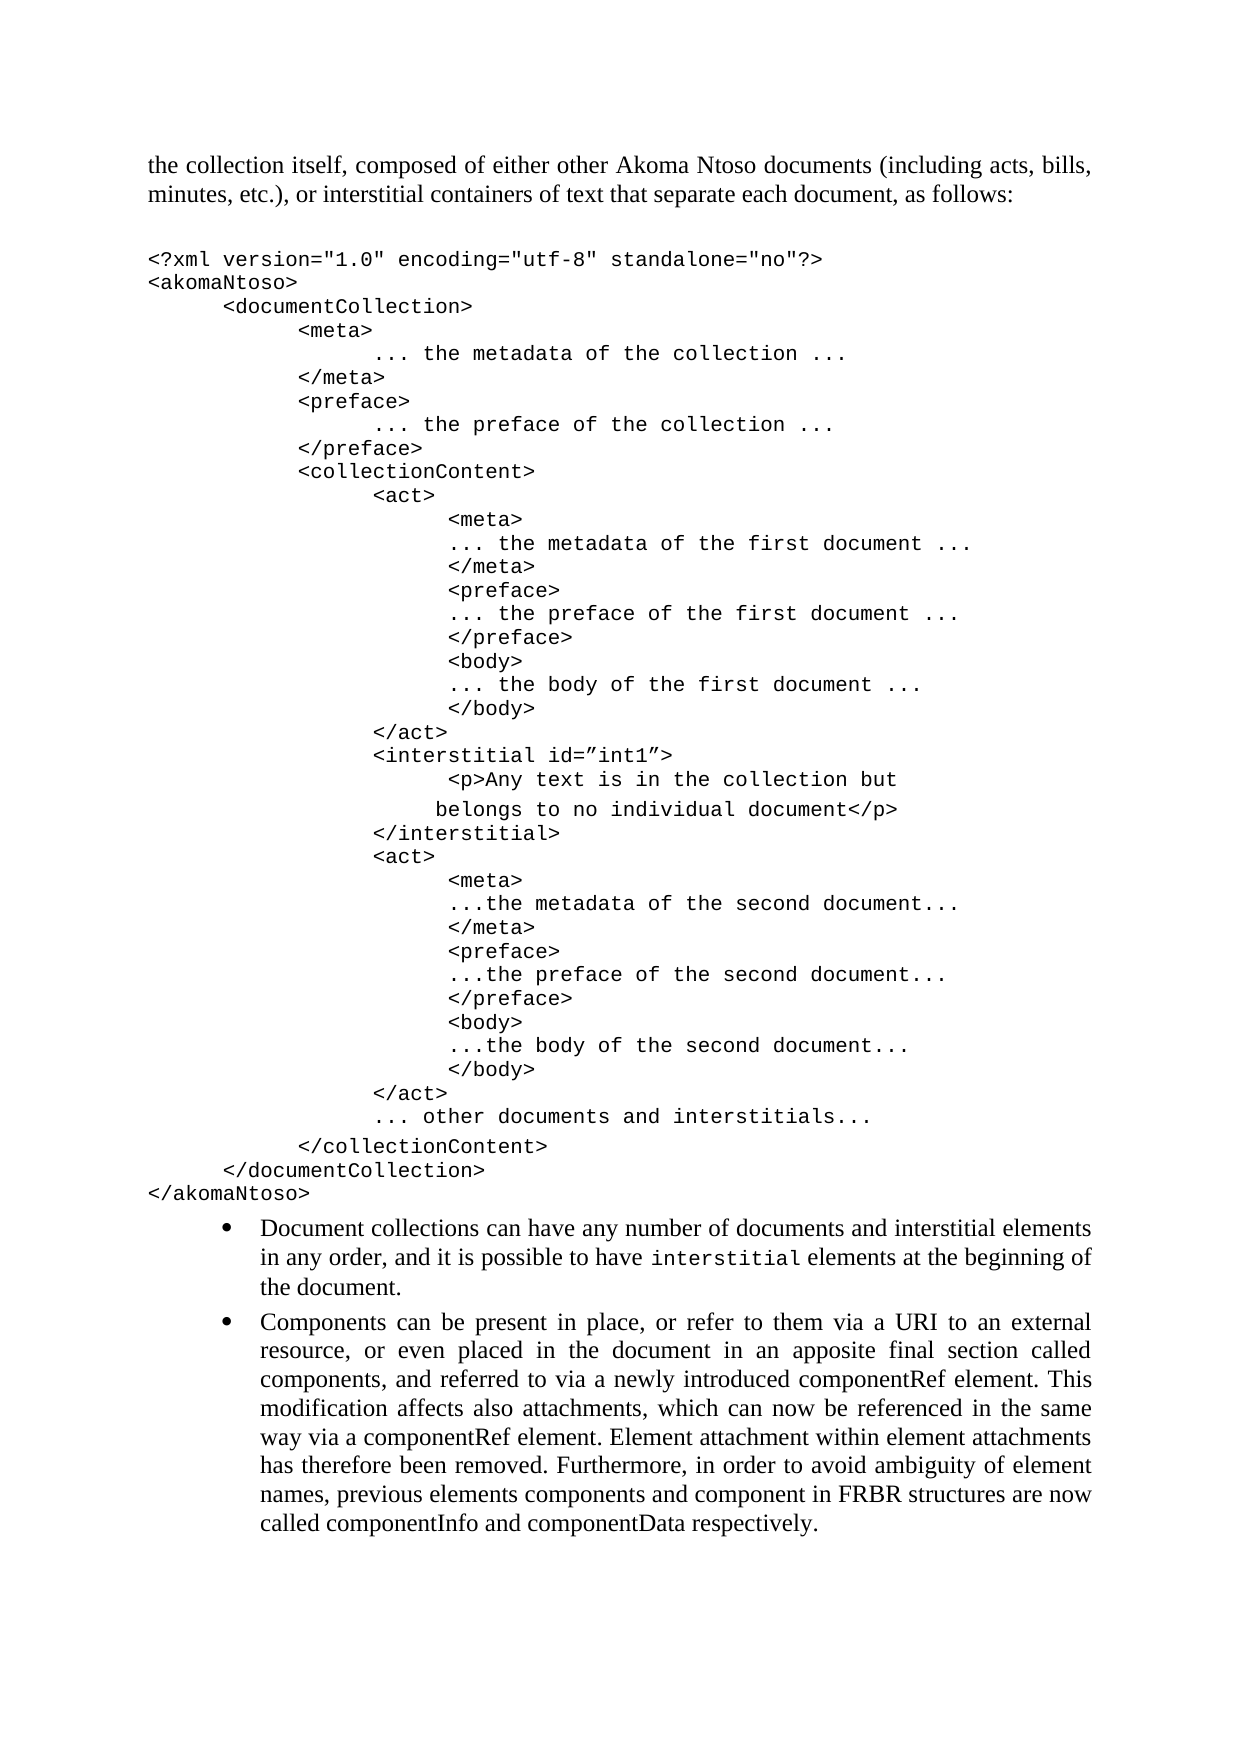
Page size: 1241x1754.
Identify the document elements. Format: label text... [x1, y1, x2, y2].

text the collection itself, composed of either other Akoma Ntoso documents (including acts, bills, minutes, etc.), or interstitial containers of text that separate each document, as follows: [148, 150, 1092, 207]
text belongs to no individual document</p> </interstitial> <act> <meta> ...the metadata of the second document... </meta> <preface> ...the preface of the second document... </preface> <body> ...the body of the second document... </body> </act> ... other documents and interstitials... [148, 799, 1092, 1130]
text <?xml version="1.0" encoding="utf-8" standalone="no"?> <akomaNtoso> <documentCollection> <meta> ... the metadata of the collection ... </meta> <preface> ... the preface of the collection ... </preface> <collectionContent> <act> <meta> ... the metadata of the first document ... </meta> <preface> ... the preface of the first document ... </preface> <body> ... the body of the first document ... </body> </act> <interstitial id=”int1”> <p>Any text is in the collection but [148, 249, 1092, 793]
list Components can be present in place, or refer to them via a URI to an external resource, or even placed in the document in an apposite final section called components, and referred to via a newly introduced componentRef element. This modification affects also attachments, which can now be referenced in the same way via a componentRef element. Element attachment within element attachments has therefore been removed. Furthermore, in order to avoid ambiguity of element names, previous elements components and component in FRBR structures are now called componentInfo and componentData respectively. [222, 1307, 1092, 1537]
text </collectionContent> </documentCollection> </akomaNtoso> [148, 1136, 1092, 1207]
list Document collections can have any number of documents and interstitial elements in any order, and it is possible to have interstitial elements at the beginning of the document. [222, 1213, 1092, 1300]
